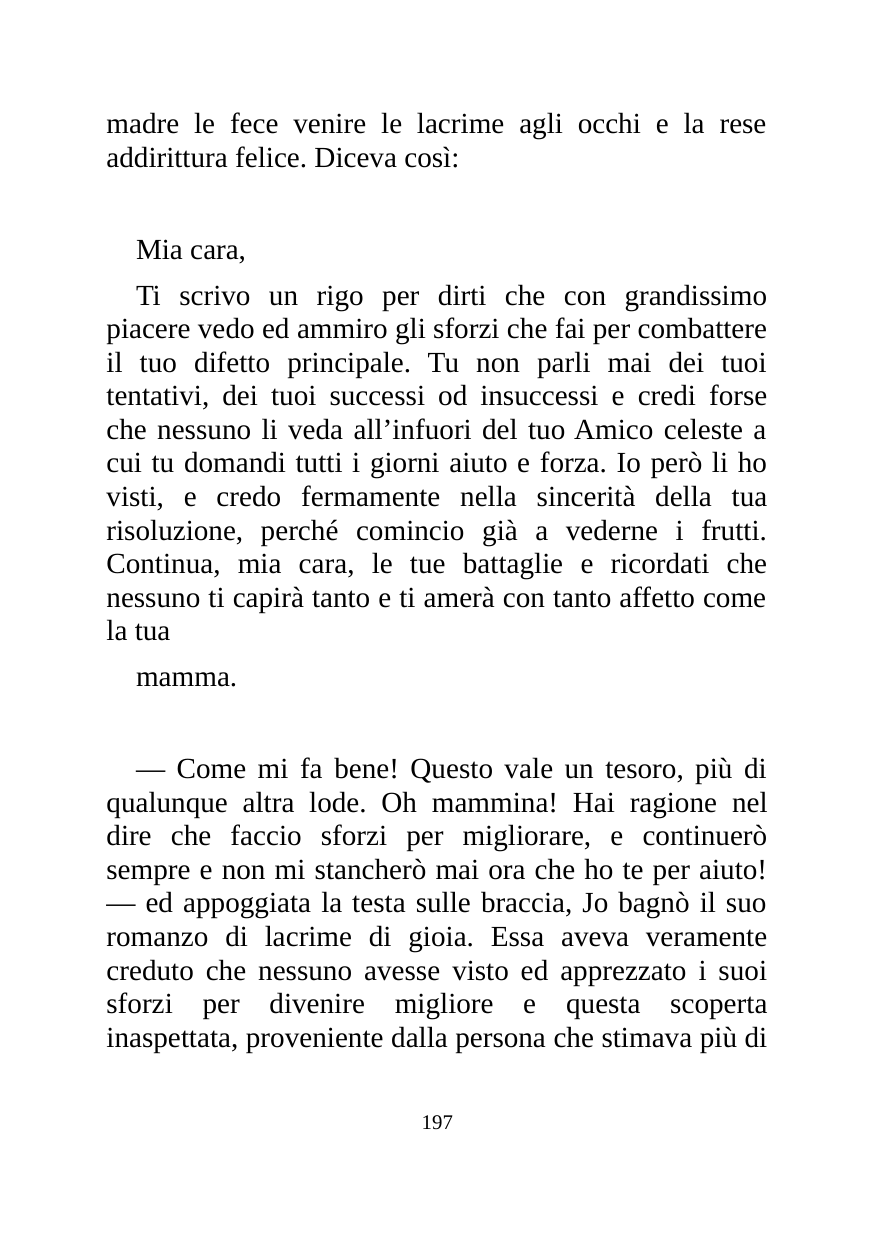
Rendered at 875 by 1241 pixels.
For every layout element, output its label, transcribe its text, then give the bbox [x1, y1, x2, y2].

text madre le fece venire le lacrime agli occhi e la rese addirittura felice. Diceva così: [106, 106, 768, 173]
text Mia cara, [106, 232, 768, 265]
text Ti scrivo un rigo per dirti che con grandissimo piacere vedo ed ammiro gli sforzi che fai per combattere il tuo difetto principale. Tu non parli mai dei tuoi tentativi, dei tuoi successi od insuccessi e credi forse che nessuno li veda all’infuori del tuo Amico celeste a cui tu domandi tutti i giorni aiuto e forza. Io però li ho visti, e credo fermamente nella sincerità della tua risoluzione, perché comincio già a vederne i frutti. Continua, mia cara, le tue battaglie e ricordati che nessuno ti capirà tanto e ti amerà con tanto affetto come la tua [106, 278, 768, 647]
text — Come mi fa bene! Questo vale un tesoro, più di qualunque altra lode. Oh mammina! Hai ragione nel dire che faccio sforzi per migliorare, e continuerò sempre e non mi stancherò mai ora che ho te per aiuto! — ed appoggiata la testa sulle braccia, Jo bagnò il suo romanzo di lacrime di gioia. Essa aveva veramente creduto che nessuno avesse visto ed apprezzato i suoi sforzi per divenire migliore e questa scoperta inaspettata, proveniente dalla persona che stimava più di [106, 751, 768, 1053]
text mamma. [106, 659, 768, 693]
